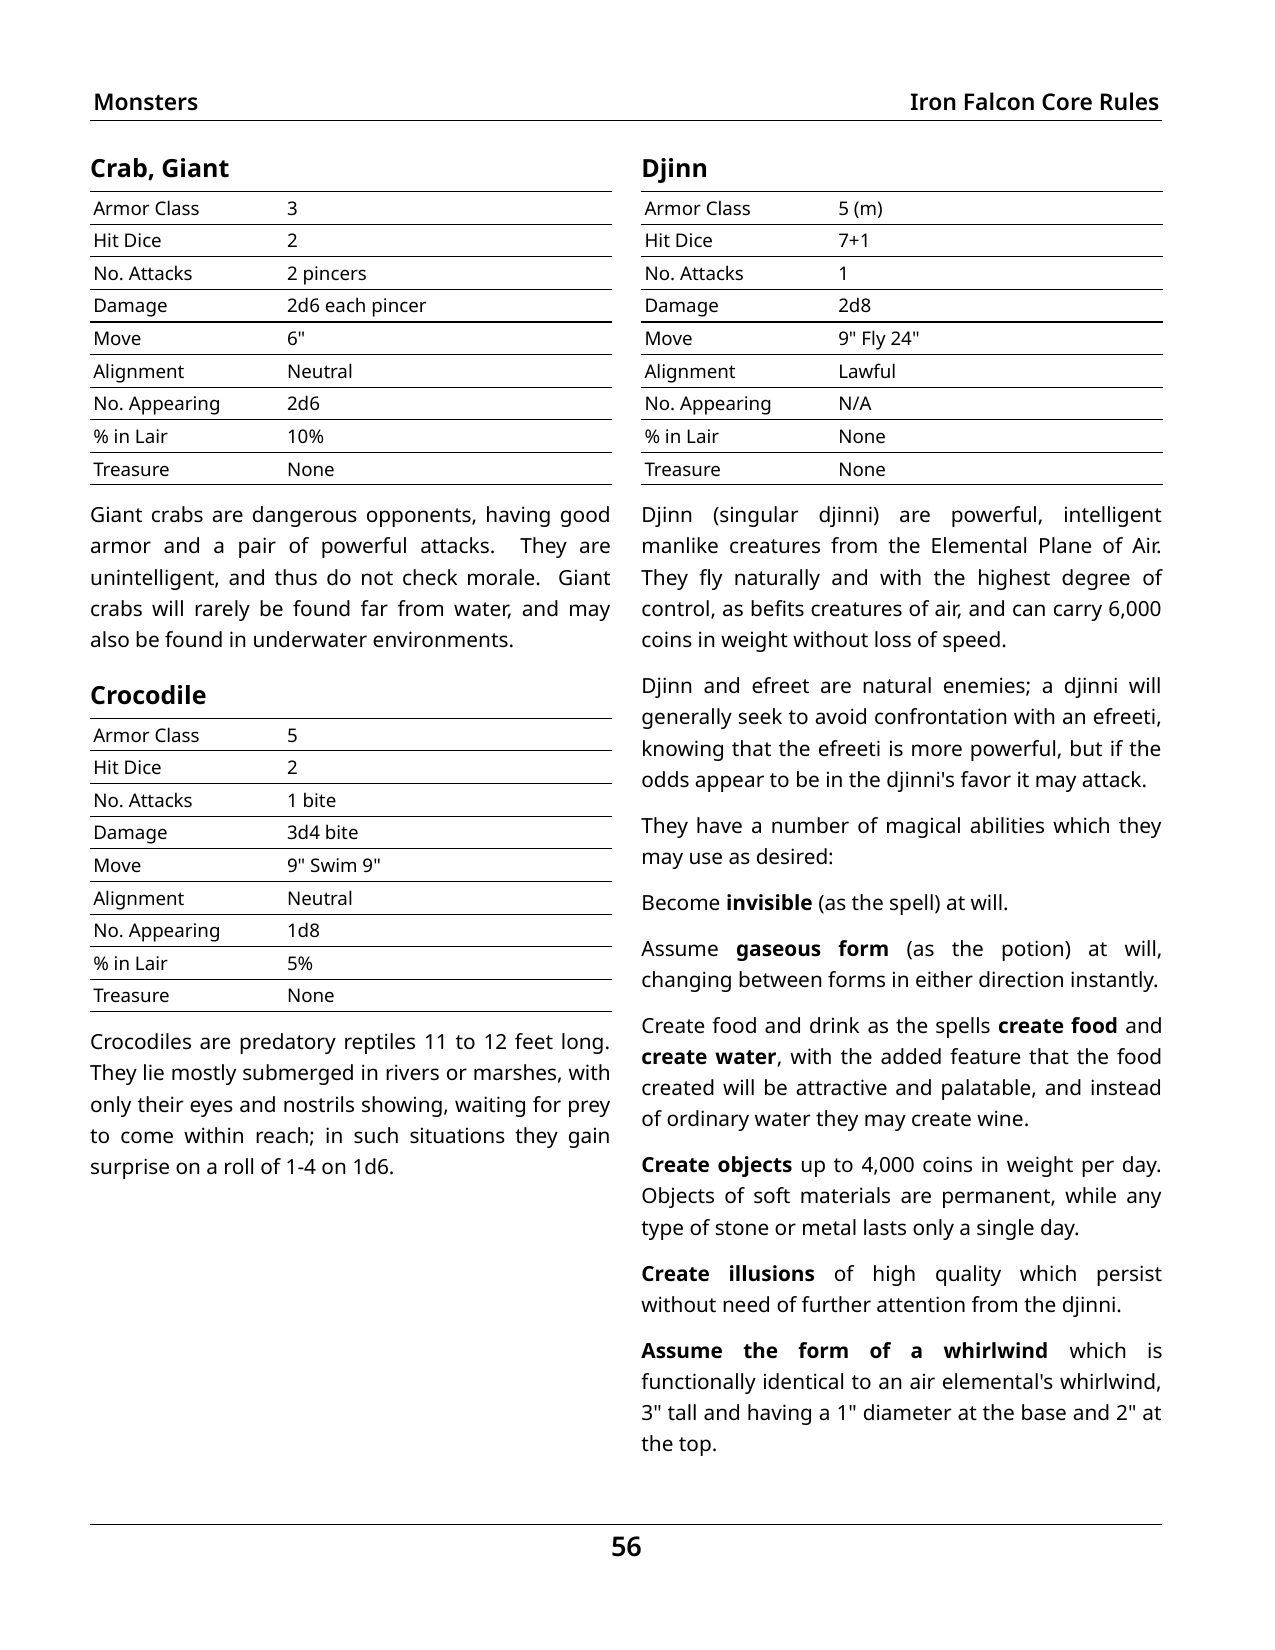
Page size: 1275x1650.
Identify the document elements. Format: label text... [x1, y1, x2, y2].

table_cell None [835, 420, 1163, 452]
table_cell Treasure [90, 980, 284, 1011]
text Giant crabs are dangerous opponents, having good armor and a pair of powerful attacks. They are unintelligent, and thus do not check morale. Giant crabs will rarely be found far from water, and may also be found in underwater environments. [90, 500, 611, 654]
table_cell 2 [284, 751, 612, 783]
table_cell 2d6 each pincer [284, 290, 612, 321]
table_cell N/A [835, 388, 1163, 419]
text They have a number of magical abilities which they may use as desired: [641, 811, 1162, 871]
table_header 5 (m) [835, 192, 1163, 223]
text Create food and drink as the spells create food and create water, with the added feature that the food created will be attractive and palatable, and instead of ordinary water they may create wine. [641, 1011, 1162, 1133]
table_cell Damage [641, 290, 835, 321]
subtitle Crocodile [90, 678, 611, 712]
table_cell 3d4 bite [284, 817, 612, 848]
table_cell 6" [284, 323, 612, 354]
table_cell No. Appearing [90, 388, 284, 419]
table_cell Lawful [835, 355, 1163, 387]
table_cell 1 [835, 257, 1163, 289]
table_cell 7+1 [835, 225, 1163, 256]
table_cell None [835, 453, 1163, 484]
text Djinn (singular djinni) are powerful, intelligent manlike creatures from the Elemental Plane of Air. They fly naturally and with the highest degree of control, as befits creatures of air, and can carry 6,000 coins in weight without loss of speed. [641, 500, 1162, 654]
table_cell 9" Swim 9" [284, 849, 612, 881]
table_cell % in Lair [641, 420, 835, 452]
table_cell Hit Dice [641, 225, 835, 256]
table_cell Alignment [641, 355, 835, 387]
table_cell 5% [284, 947, 612, 979]
text Create objects up to 4,000 coins in weight per day. Objects of soft materials are permanent, while any type of stone or metal lasts only a single day. [641, 1150, 1162, 1241]
table_cell Move [641, 323, 835, 354]
text Crocodiles are predatory reptiles 11 to 12 feet long. They lie mostly submerged in rivers or marshes, with only their eyes and nostrils showing, waiting for prey to come within reach; in such situations they gain surprise on a roll of 1-4 on 1d6. [90, 1027, 611, 1181]
subtitle Djinn [641, 151, 1162, 185]
table_cell Move [90, 323, 284, 354]
table_cell % in Lair [90, 947, 284, 979]
text Create illusions of high quality which persist without need of further attention from the djinni. [641, 1259, 1162, 1318]
text Assume the form of a whirlwind which is functionally identical to an air elemental's whirlwind, 3" tall and having a 1" diameter at the base and 2" at the top. [641, 1336, 1162, 1458]
table_header 5 [284, 719, 612, 750]
table_cell Damage [90, 290, 284, 321]
table_cell Damage [90, 817, 284, 848]
table_header Armor Class [90, 192, 284, 223]
table_header 3 [284, 192, 612, 223]
table_cell 2d8 [835, 290, 1163, 321]
table_cell Alignment [90, 882, 284, 913]
table_header Armor Class [90, 719, 284, 750]
table_header Armor Class [641, 192, 835, 223]
text Become invisible (as the spell) at will. [641, 888, 1162, 916]
table_cell No. Attacks [641, 257, 835, 289]
table_cell Move [90, 849, 284, 881]
table_cell 1 bite [284, 784, 612, 816]
text Assume gaseous form (as the potion) at will, changing between forms in either direction instantly. [641, 934, 1162, 993]
table_cell 2d6 [284, 388, 612, 419]
table_cell 1d8 [284, 915, 612, 946]
table_cell Neutral [284, 882, 612, 913]
table_cell No. Appearing [90, 915, 284, 946]
subtitle Crab, Giant [90, 151, 611, 185]
table_cell No. Appearing [641, 388, 835, 419]
table_cell 2 pincers [284, 257, 612, 289]
table_cell 2 [284, 225, 612, 256]
text Djinn and efreet are natural enemies; a djinni will generally seek to avoid confrontation with an efreeti, knowing that the efreeti is more powerful, but if the odds appear to be in the djinni's favor it may attack. [641, 671, 1162, 793]
table_cell Treasure [90, 453, 284, 484]
table_cell Hit Dice [90, 225, 284, 256]
table_cell Hit Dice [90, 751, 284, 783]
table_cell 10% [284, 420, 612, 452]
table_cell Alignment [90, 355, 284, 387]
table_cell No. Attacks [90, 257, 284, 289]
table_cell % in Lair [90, 420, 284, 452]
table_cell None [284, 453, 612, 484]
table_cell Neutral [284, 355, 612, 387]
table_cell Treasure [641, 453, 835, 484]
table_cell No. Attacks [90, 784, 284, 816]
table_cell None [284, 980, 612, 1011]
table_cell 9" Fly 24" [835, 323, 1163, 354]
